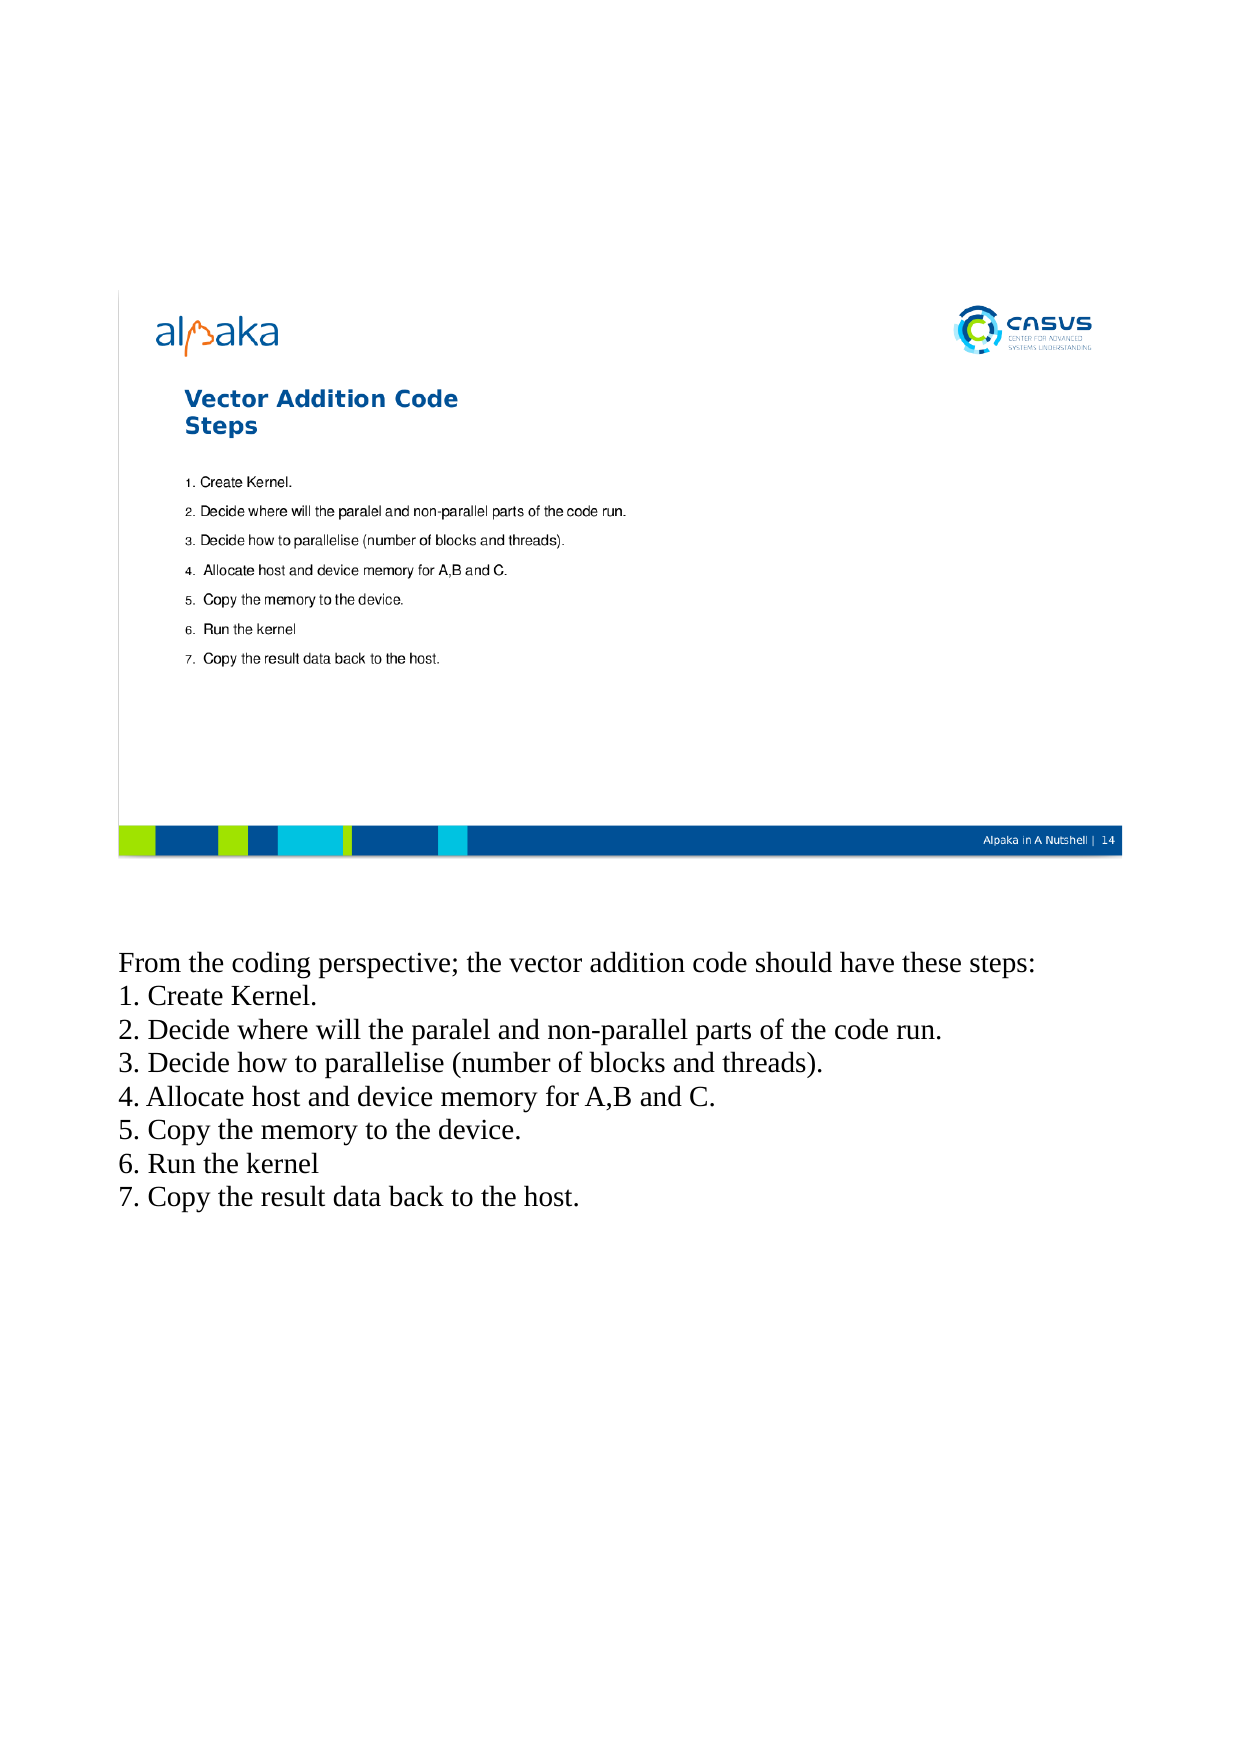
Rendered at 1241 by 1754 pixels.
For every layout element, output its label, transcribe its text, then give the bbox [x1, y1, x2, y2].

text 2. Decide where will the paralel and non-parallel parts of the code run. [118, 1012, 1122, 1045]
text 5. Copy the memory to the device. [118, 1112, 1122, 1146]
picture [118, 290, 1123, 859]
text 3. Decide how to parallelise (number of blocks and threads). [118, 1045, 1122, 1079]
text 6. Run the kernel [118, 1146, 1122, 1179]
text 7. Copy the result data back to the host. [118, 1179, 1122, 1213]
text 1. Create Kernel. [118, 978, 1122, 1012]
text 4. Allocate host and device memory for A,B and C. [118, 1079, 1122, 1112]
text From the coding perspective; the vector addition code should have these steps: [118, 945, 1122, 978]
